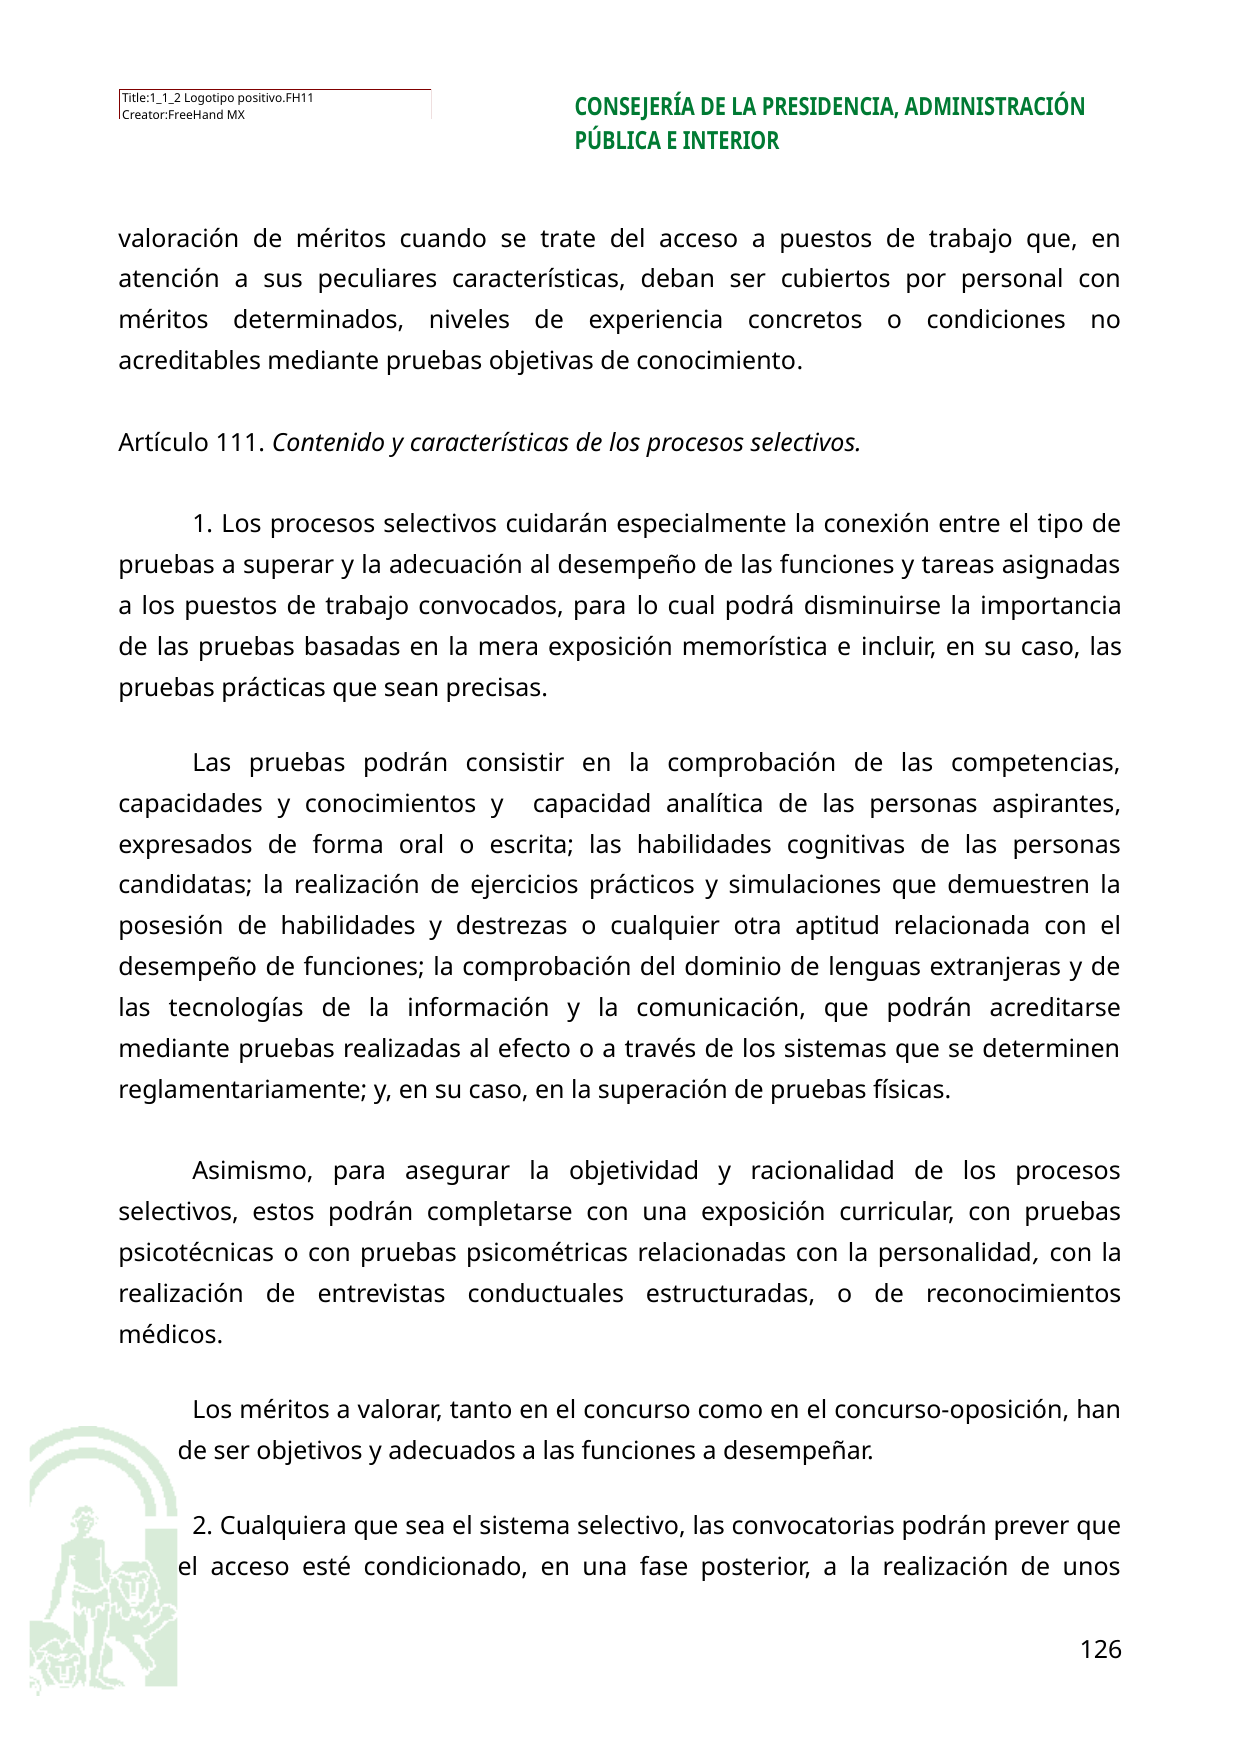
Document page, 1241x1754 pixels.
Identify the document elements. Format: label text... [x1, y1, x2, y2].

text 1. Los procesos selectivos cuidarán especialmente la conexión entre el tipo de pruebas a superar y la adecuación al desempeño de las funciones y tareas asignadas a los puestos de trabajo convocados, para lo cual podrá disminuirse la importancia de las pruebas basadas en la mera exposición memorística e incluir, en su caso, las pruebas prácticas que sean precisas. [118, 506, 1122, 703]
text Artículo 111. Contenido y características de los procesos selectivos. [118, 424, 1122, 458]
picture [29, 1426, 178, 1696]
text Asimismo, para asegurar la objetividad y racionalidad de los procesos selectivos, estos podrán completarse con una exposición curricular, con pruebas psicotécnicas o con pruebas psicométricas relacionadas con la personalidad, con la realización de entrevistas conductuales estructuradas, o de reconocimientos médicos. [118, 1153, 1122, 1350]
text Las pruebas podrán consistir en la comprobación de las competencias, capacidades y conocimientos y capacidad analítica de las personas aspirantes, expresados de forma oral o escrita; las habilidades cognitivas de las personas candidatas; la realización de ejercicios prácticos y simulaciones que demuestren la posesión de habilidades y destrezas o cualquier otra aptitud relacionada con el desempeño de funciones; la comprobación del dominio de lenguas extranjeras y de las tecnologías de la información y la comunicación, que podrán acreditarse mediante pruebas realizadas al efecto o a través de los sistemas que se determinen reglamentariamente; y, en su caso, en la superación de pruebas físicas. [118, 745, 1122, 1105]
text valoración de méritos cuando se trate del acceso a puestos de trabajo que, en atención a sus peculiares características, deban ser cubiertos por personal con méritos determinados, niveles de experiencia concretos o condiciones no acreditables mediante pruebas objetivas de conocimiento. [118, 220, 1122, 377]
text Los méritos a valorar, tanto en el concurso como en el concurso-oposición, han de ser objetivos y adecuados a las funciones a desempeñar. [118, 1392, 1122, 1467]
text 2. Cualquiera que sea el sistema selectivo, las convocatorias podrán prever que el acceso esté condicionado, en una fase posterior, a la realización de unos [178, 1508, 1122, 1583]
